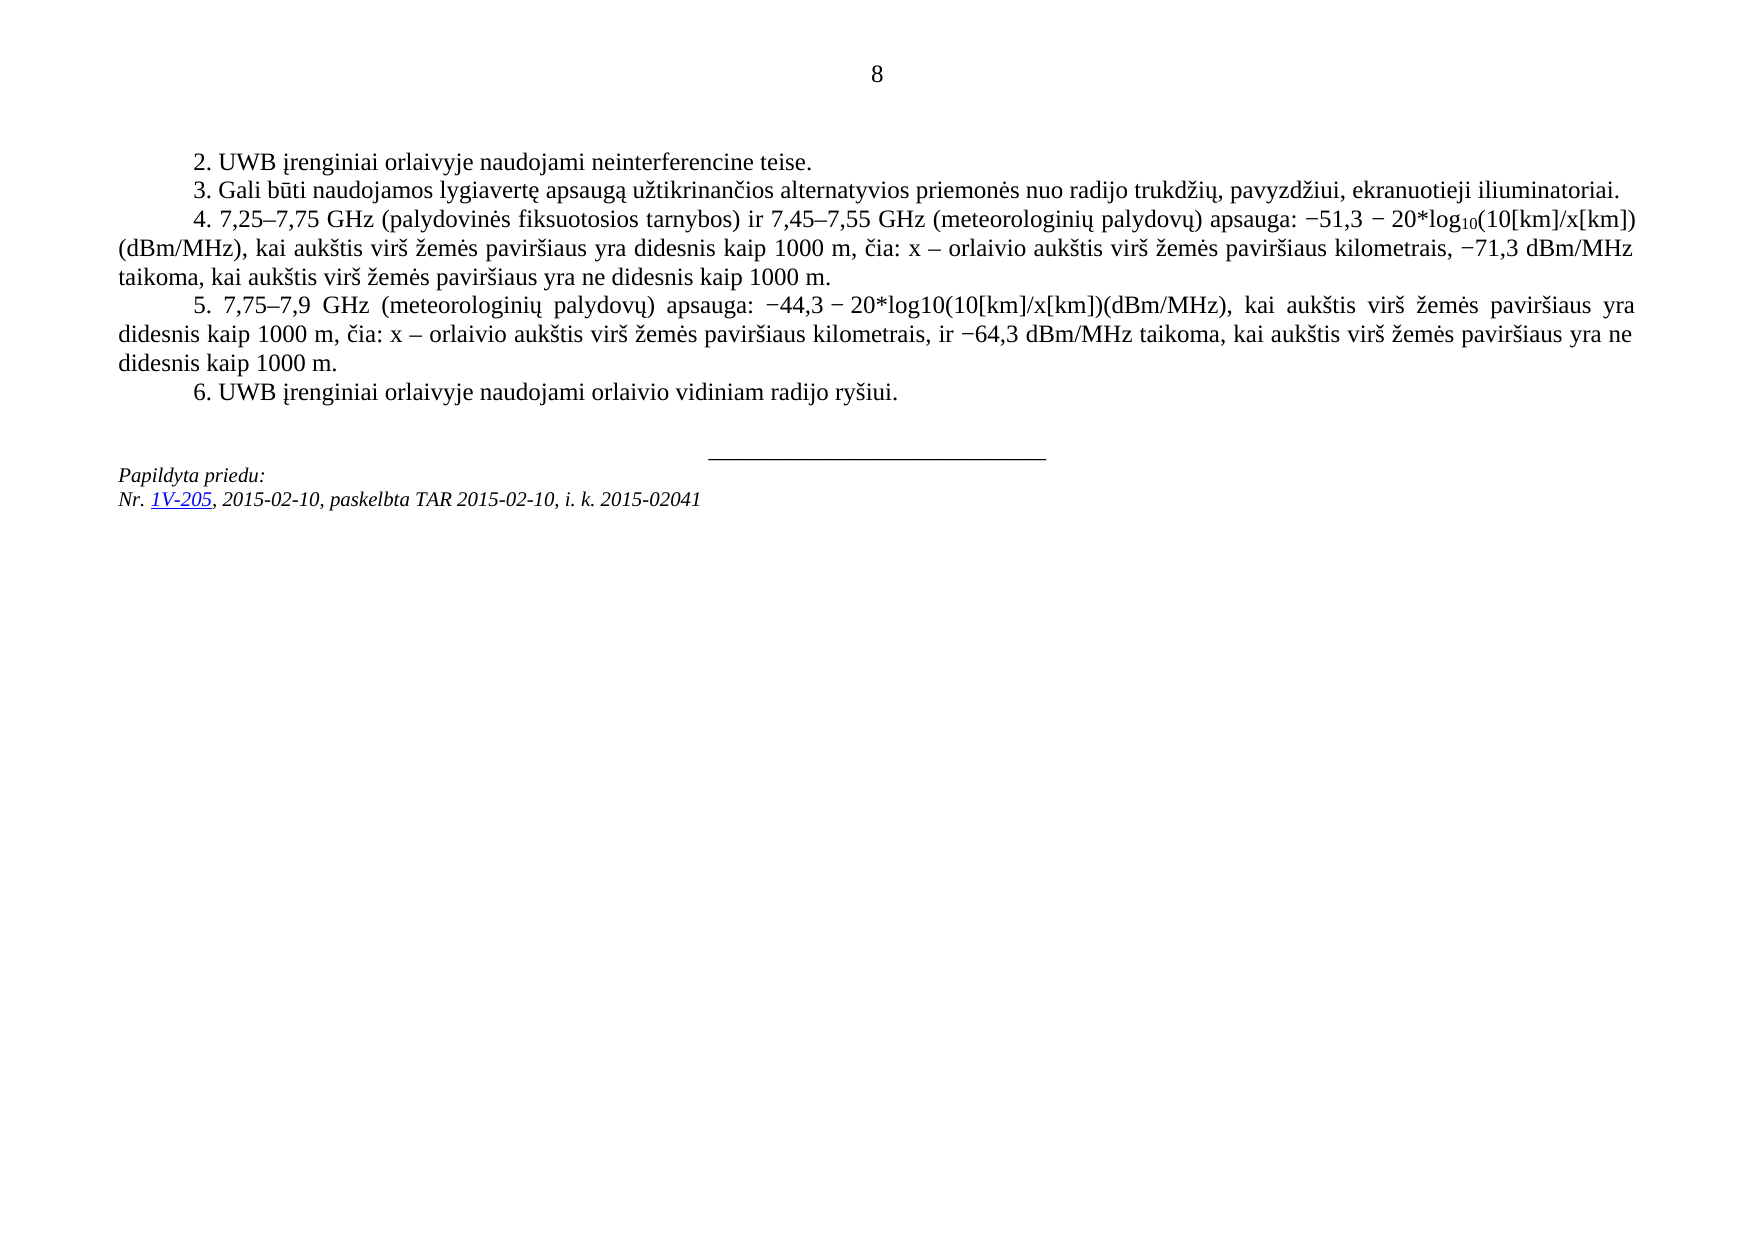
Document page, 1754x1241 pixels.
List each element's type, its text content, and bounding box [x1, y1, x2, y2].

text 4. 7,25–7,75 GHz (palydovinės fiksuotosios tarnybos) ir 7,45–7,55 GHz (meteorologinių palydovų) apsauga: −51,3 − 20*log10(10[km]/x[km])(dBm/MHz), kai aukštis virš žemės paviršiaus yra didesnis kaip 1000 m, čia: x – orlaivio aukštis virš žemės paviršiaus kilometrais, −71,3 dBm/MHz taikoma, kai aukštis virš žemės paviršiaus yra ne didesnis kaip 1000 m. [118, 204, 1636, 291]
text Papildyta priedu: [118, 463, 1636, 487]
text 6. UWB įrenginiai orlaivyje naudojami orlaivio vidiniam radijo ryšiui. [118, 377, 1636, 406]
text 5. 7,75–7,9 GHz (meteorologinių palydovų) apsauga: −44,3 − 20*log10(10[km]/x[km])(dBm/MHz), kai aukštis virš žemės paviršiaus yra didesnis kaip 1000 m, čia: x – orlaivio aukštis virš žemės paviršiaus kilometrais, ir −64,3 dBm/MHz taikoma, kai aukštis virš žemės paviršiaus yra ne didesnis kaip 1000 m. [118, 291, 1636, 377]
text Nr. 1V-205, 2015-02-10, paskelbta TAR 2015-02-10, i. k. 2015-02041 [118, 487, 1636, 511]
text 3. Gali būti naudojamos lygiavertę apsaugą užtikrinančios alternatyvios priemonės nuo radijo trukdžių, pavyzdžiui, ekranuotieji iliuminatoriai. [118, 176, 1636, 204]
text ___________________________ [118, 434, 1636, 463]
text 2. UWB įrenginiai orlaivyje naudojami neinterferencine teise. [118, 147, 1636, 176]
